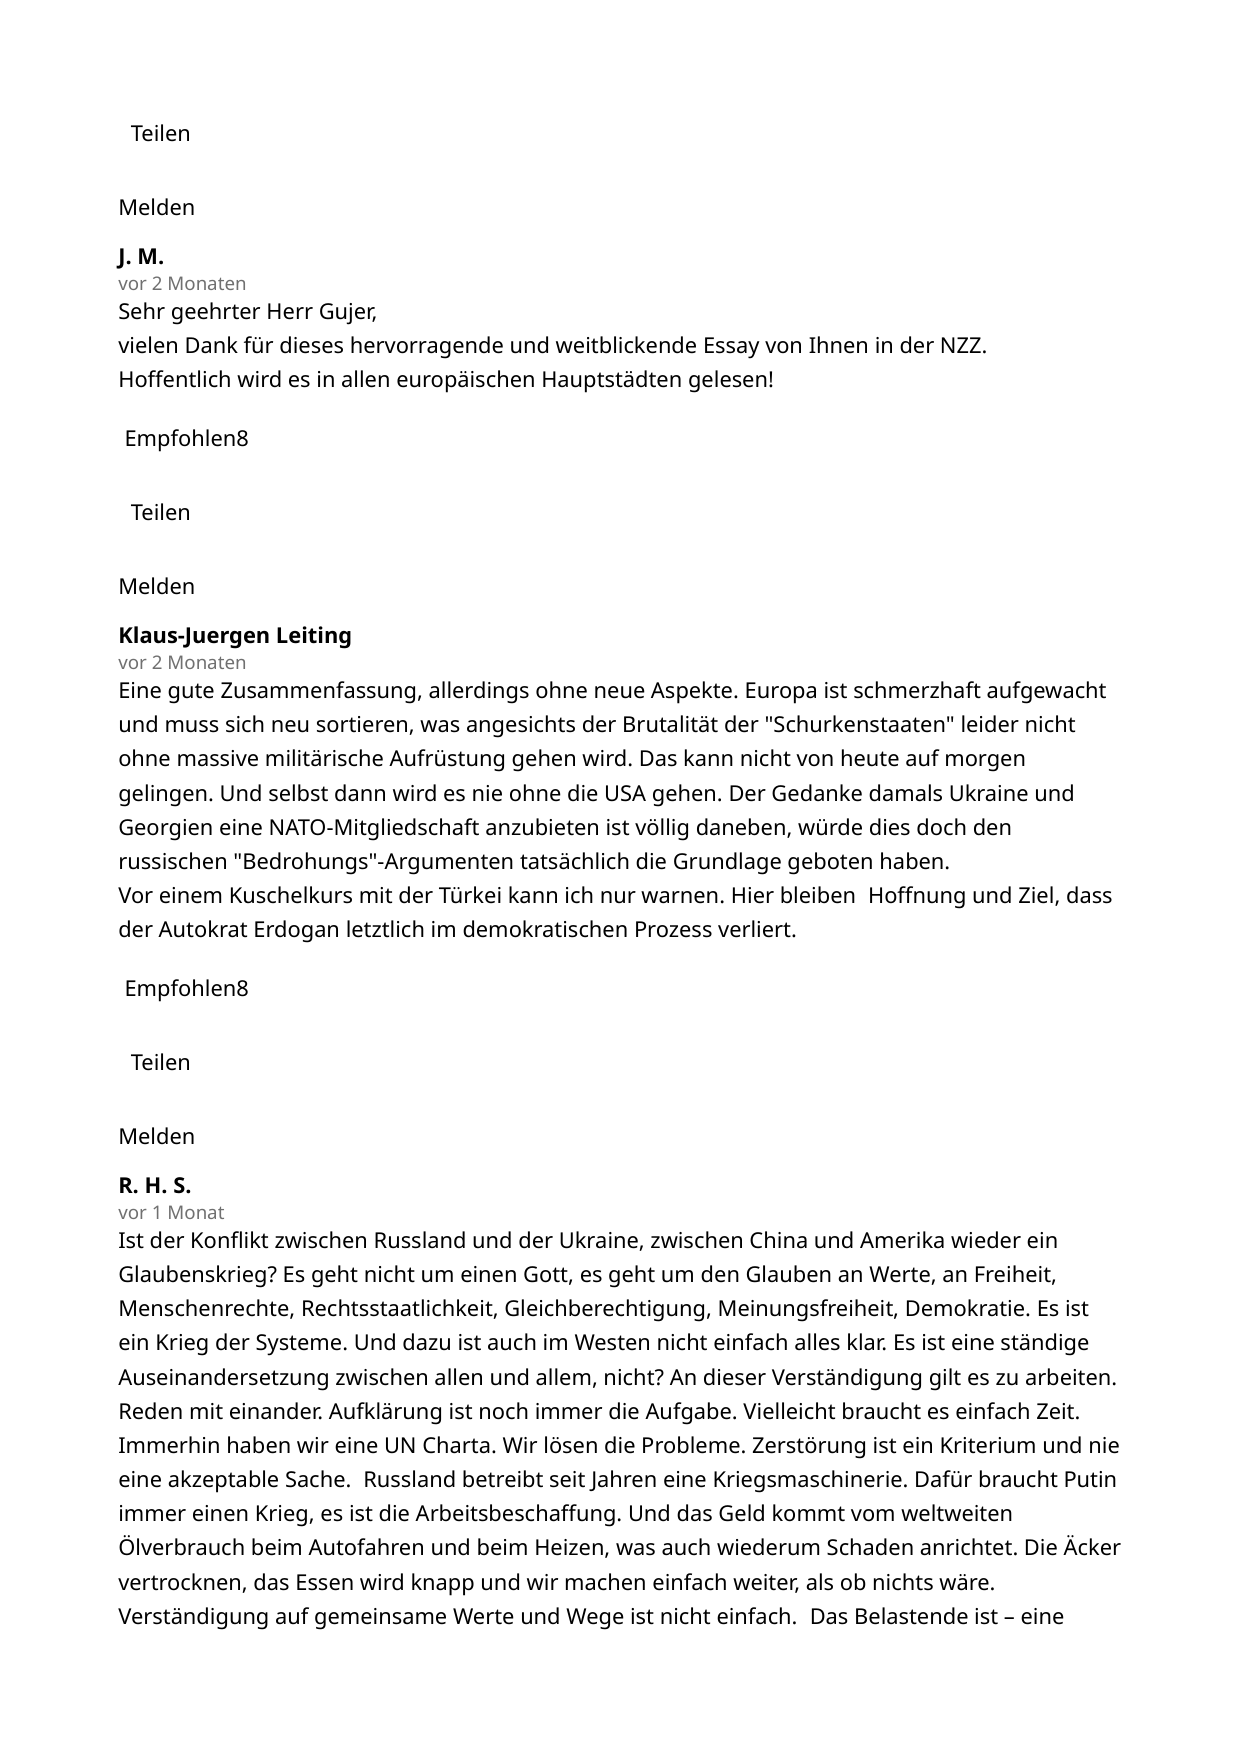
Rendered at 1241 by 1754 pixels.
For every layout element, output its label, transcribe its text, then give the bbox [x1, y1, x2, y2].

text vor 2 Monaten [118, 270, 1122, 296]
text Teilen [131, 1047, 1122, 1077]
text Teilen [131, 497, 1122, 527]
text J. M. [118, 241, 1109, 270]
text Eine gute Zusammenfassung, allerdings ohne neue Aspekte. Europa ist schmerzhaft aufgewacht und muss sich neu sortieren, was angesichts der Brutalität der "Schurkenstaaten" leider nicht ohne massive militärische Aufrüstung gehen wird. Das kann nicht von heute auf morgen gelingen. Und selbst dann wird es nie ohne die USA gehen. Der Gedanke damals Ukraine und Georgien eine NATO-Mitgliedschaft anzubieten ist völlig daneben, würde dies doch den russischen "Bedrohungs"-Argumenten tatsächlich die Grundlage geboten haben. Vor einem Kuschelkurs mit der Türkei kann ich nur warnen. Hier bleiben Hoffnung und Ziel, dass der Autokrat Erdogan letztlich im demokratischen Prozess verliert. [118, 675, 1122, 944]
text Empfohlen8 [124, 973, 1122, 1003]
text Ist der Konflikt zwischen Russland und der Ukraine, zwischen China und Amerika wieder ein Glaubenskrieg? Es geht nicht um einen Gott, es geht um den Glauben an Werte, an Freiheit, Menschenrechte, Rechtsstaatlichkeit, Gleichberechtigung, Meinungsfreiheit, Demokratie. Es ist ein Krieg der Systeme. Und dazu ist auch im Westen nicht einfach alles klar. Es ist eine ständige Auseinandersetzung zwischen allen und allem, nicht? An dieser Verständigung gilt es zu arbeiten. Reden mit einander. Aufklärung ist noch immer die Aufgabe. Vielleicht braucht es einfach Zeit. Immerhin haben wir eine UN Charta. Wir lösen die Probleme. Zerstörung ist ein Kriterium und nie eine akzeptable Sache. Russland betreibt seit Jahren eine Kriegsmaschinerie. Dafür braucht Putin immer einen Krieg, es ist die Arbeitsbeschaffung. Und das Geld kommt vom weltweiten Ölverbrauch beim Autofahren und beim Heizen, was auch wiederum Schaden anrichtet. Die Äcker vertrocknen, das Essen wird knapp und wir machen einfach weiter, als ob nichts wäre. Verständigung auf gemeinsame Werte und Wege ist nicht einfach. Das Belastende ist – eine [118, 1225, 1122, 1631]
text Klaus-Juergen Leiting [118, 620, 1109, 649]
text Empfohlen8 [124, 423, 1122, 453]
text Teilen [131, 118, 1122, 148]
text Melden [118, 192, 1122, 222]
text Melden [118, 1121, 1122, 1151]
text vor 2 Monaten [118, 649, 1122, 675]
text Sehr geehrter Herr Gujer, vielen Dank für dieses hervorragende und weitblickende Essay von Ihnen in der NZZ. Hoffentlich wird es in allen europäischen Hauptstädten gelesen! [118, 296, 1122, 394]
text vor 1 Monat [118, 1199, 1122, 1225]
text R. H. S. [118, 1169, 1109, 1199]
text Melden [118, 571, 1122, 601]
